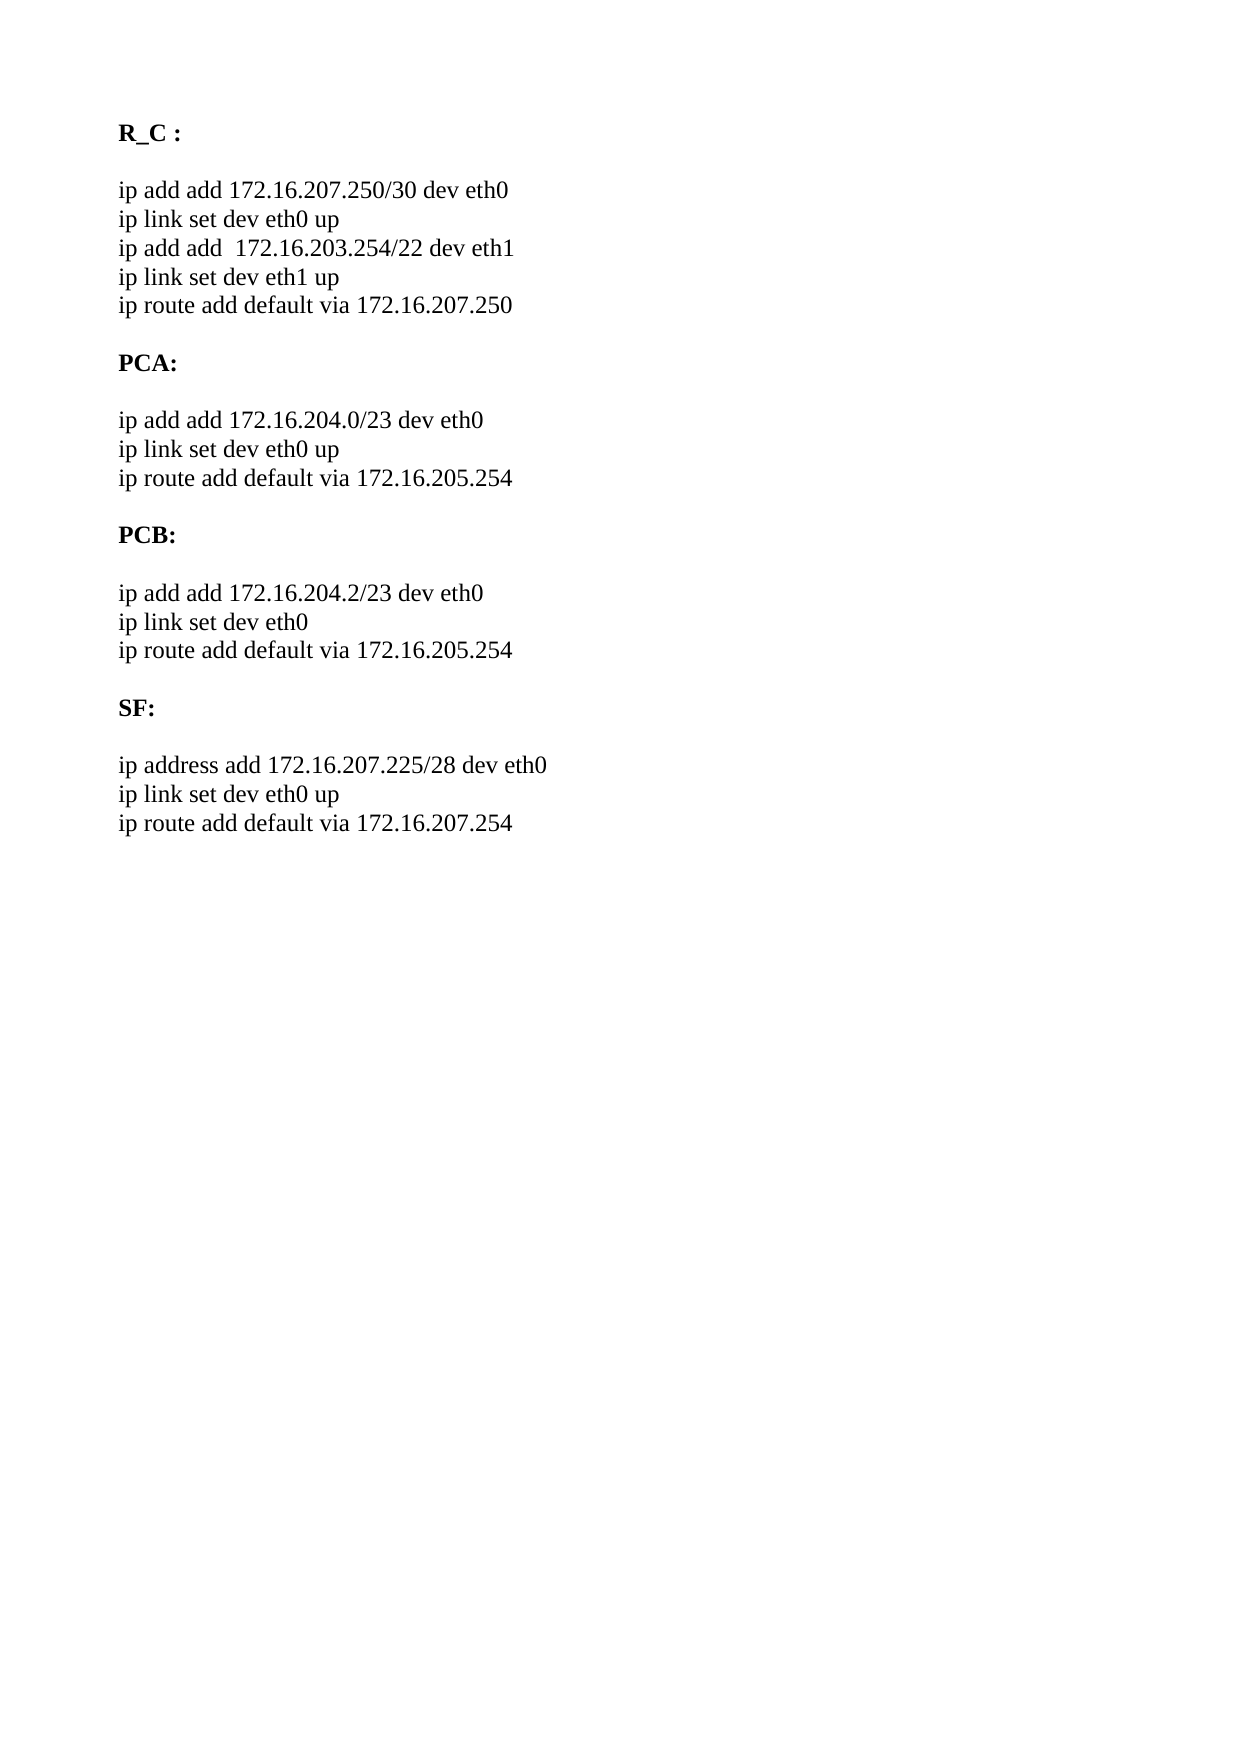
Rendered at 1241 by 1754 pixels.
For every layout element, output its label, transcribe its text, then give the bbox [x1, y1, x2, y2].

text SF: [118, 693, 1122, 722]
text ip link set dev eth0 [118, 607, 1122, 636]
text ip link set dev eth0 up [118, 204, 1122, 233]
text ip add add 172.16.207.250/30 dev eth0 [118, 176, 1122, 204]
text R_C : [118, 118, 1122, 147]
text ip address add 172.16.207.225/28 dev eth0 [118, 751, 1122, 779]
text ip route add default via 172.16.207.254 [118, 808, 1122, 837]
text ip route add default via 172.16.205.254 [118, 463, 1122, 492]
text ip route add default via 172.16.205.254 [118, 636, 1122, 664]
text ip add add 172.16.203.254/22 dev eth1 [118, 233, 1122, 262]
text ip link set dev eth0 up [118, 434, 1122, 463]
text ip add add 172.16.204.0/23 dev eth0 [118, 406, 1122, 434]
text PCA: [118, 348, 1122, 377]
text ip route add default via 172.16.207.250 [118, 291, 1122, 319]
text ip link set dev eth1 up [118, 262, 1122, 291]
text ip link set dev eth0 up [118, 779, 1122, 808]
text ip add add 172.16.204.2/23 dev eth0 [118, 578, 1122, 607]
text PCB: [118, 521, 1122, 549]
